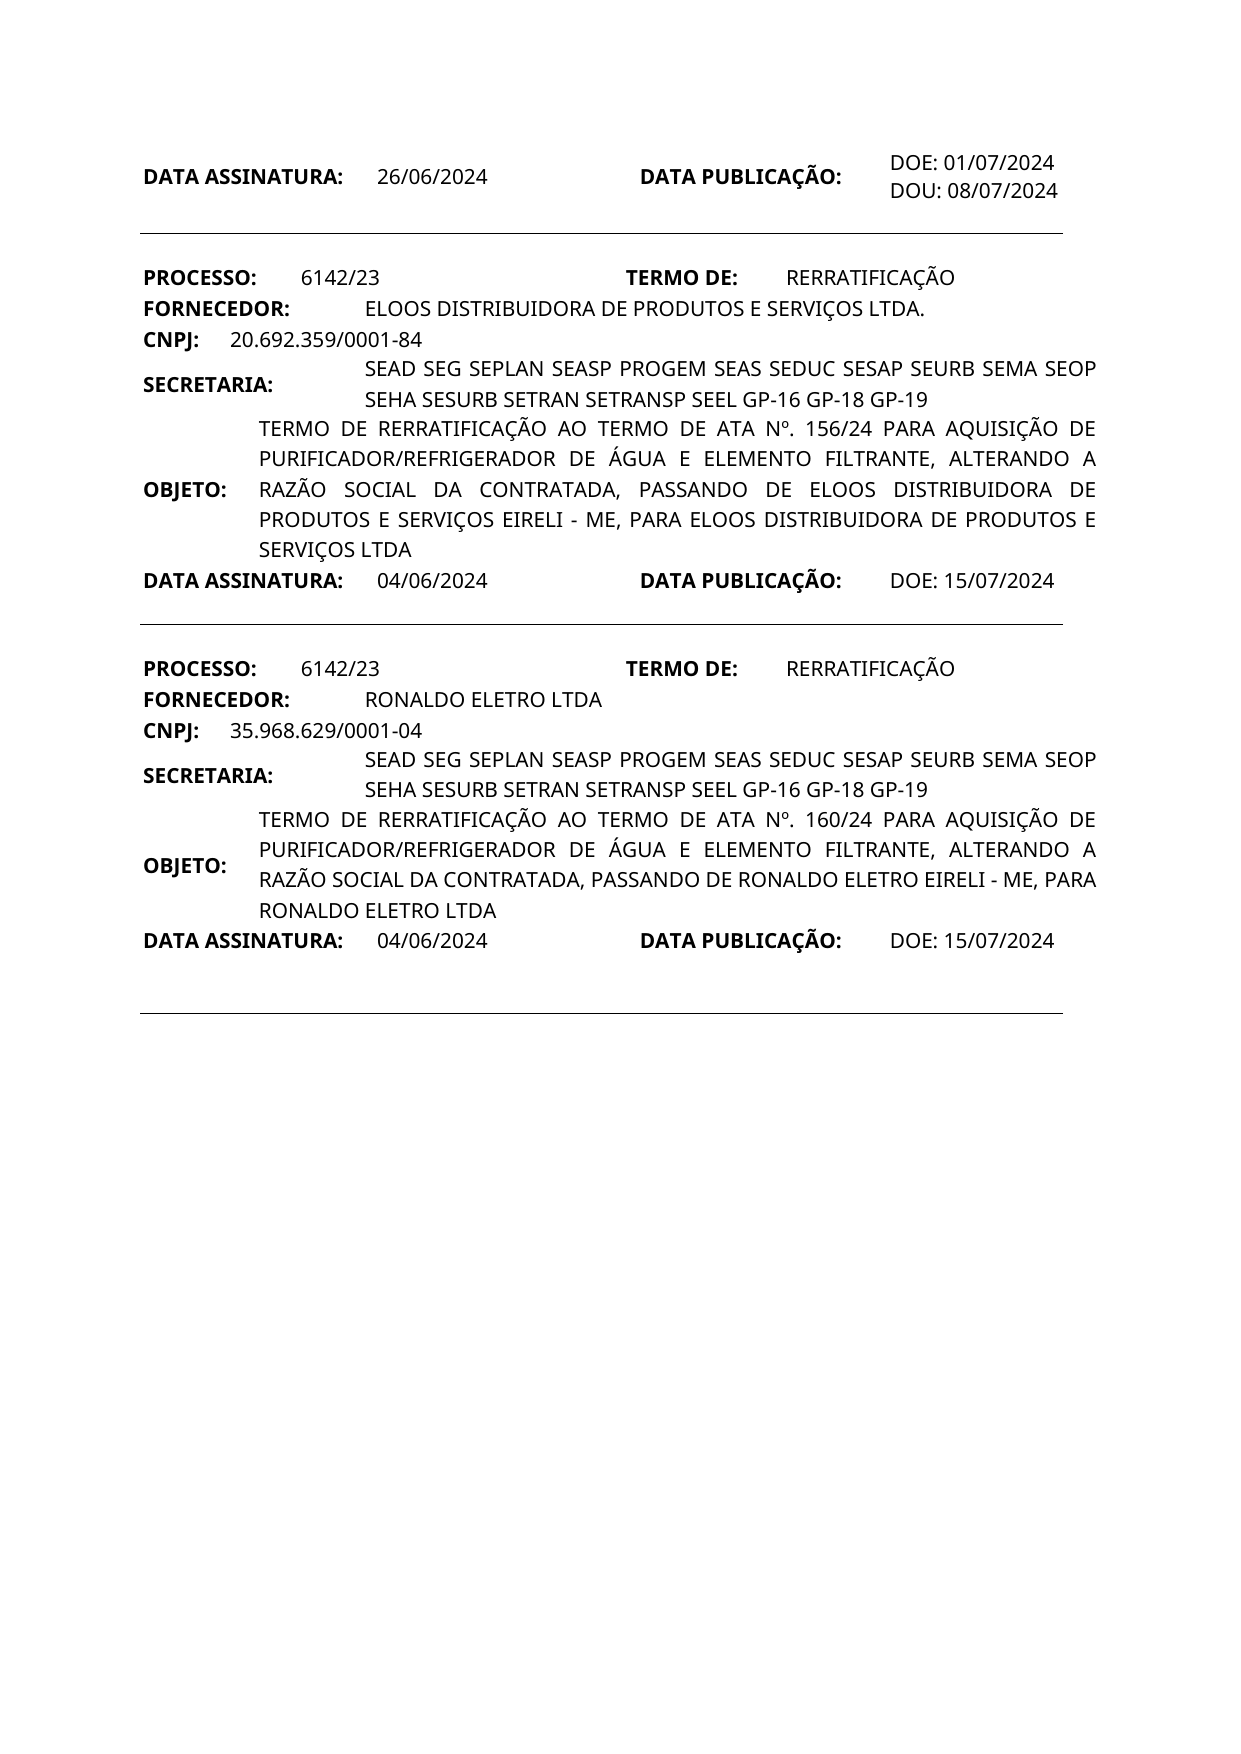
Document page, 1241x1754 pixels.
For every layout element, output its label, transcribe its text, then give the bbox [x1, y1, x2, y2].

table_header 6142/23 [293, 653, 618, 684]
table_cell DATA ASSINATURA: [136, 148, 369, 204]
table_cell DATA ASSINATURA: [136, 565, 369, 595]
table_cell DATA PUBLICAÇÃO: [632, 148, 882, 204]
table_cell FORNECEDOR: [136, 684, 357, 715]
table_cell DATA PUBLICAÇÃO: [632, 565, 882, 595]
table_cell FORNECEDOR: [136, 293, 357, 324]
table_cell ELOOS DISTRIBUIDORA DE PRODUTOS E SERVIÇOS LTDA. [357, 293, 1104, 324]
table_header RERRATIFICAÇÃO [779, 653, 1104, 684]
table_header TERMO DE: [618, 653, 778, 684]
table_header RERRATIFICAÇÃO [779, 263, 1104, 293]
table_cell CNPJ: [136, 324, 222, 354]
table_cell OBJETO: [136, 805, 251, 926]
table_cell SECRETARIA: [136, 746, 357, 805]
table_cell 20.692.359/0001-84 [223, 324, 1104, 354]
table_cell OBJETO: [136, 415, 251, 565]
table_header PROCESSO: [136, 263, 293, 293]
table_cell 26/06/2024 [370, 148, 632, 204]
table_header 6142/23 [293, 263, 618, 293]
table_cell sead seg seplan seasp progem seas seduc sesap seurb sema seop seha sesurb setran setransp seel gp-16 gp-18 gp-19 [357, 355, 1104, 414]
table_cell TERMO DE RERRATIFICAÇÃO AO TERMO DE ATA Nº. 160/24 PARA AQUISIÇÃO DE PURIFICADOR/REFRIGERADOR DE ÁGUA E ELEMENTO FILTRANTE, alteraNdO a razão social da contratada, passando de RONALDO ELETRO EIRELI - ME, para RONALDO ELETRO LTDA [251, 805, 1104, 926]
table_cell CNPJ: [136, 715, 222, 746]
table_cell DOE: 15/07/2024 [882, 565, 1104, 595]
table_cell DOE: 01/07/2024 DOU: 08/07/2024 [882, 148, 1104, 204]
table_cell DOE: 15/07/2024 [882, 926, 1104, 956]
table_cell SECRETARIA: [136, 355, 357, 414]
table_cell 04/06/2024 [370, 926, 632, 956]
table_header PROCESSO: [136, 653, 293, 684]
table_cell 35.968.629/0001-04 [223, 715, 1104, 746]
table_cell DATA ASSINATURA: [136, 926, 369, 956]
table_header TERMO DE: [618, 263, 778, 293]
table_cell RONALDO ELETRO LTDA [357, 684, 1104, 715]
table_cell TERMO DE RERRATIFICAÇÃO AO TERMO DE ATA Nº. 156/24 PARA AQUISIÇÃO DE PURIFICADOR/REFRIGERADOR DE ÁGUA E ELEMENTO FILTRANTE, alteraNdO a razão social da contratada, passando de ELOOS DISTRIBUIDORA DE PRODUTOS E SERVIÇOS EIRELI - ME, para ELOOS DISTRIBUIDORA DE PRODUTOS E SERVIÇOS LTDA [251, 415, 1104, 565]
table_cell sead seg seplan seasp progem seas seduc sesap seurb sema seop seha sesurb setran setransp seel gp-16 gp-18 gp-19 [357, 746, 1104, 805]
table_cell 04/06/2024 [370, 565, 632, 595]
table_cell DATA PUBLICAÇÃO: [632, 926, 882, 956]
